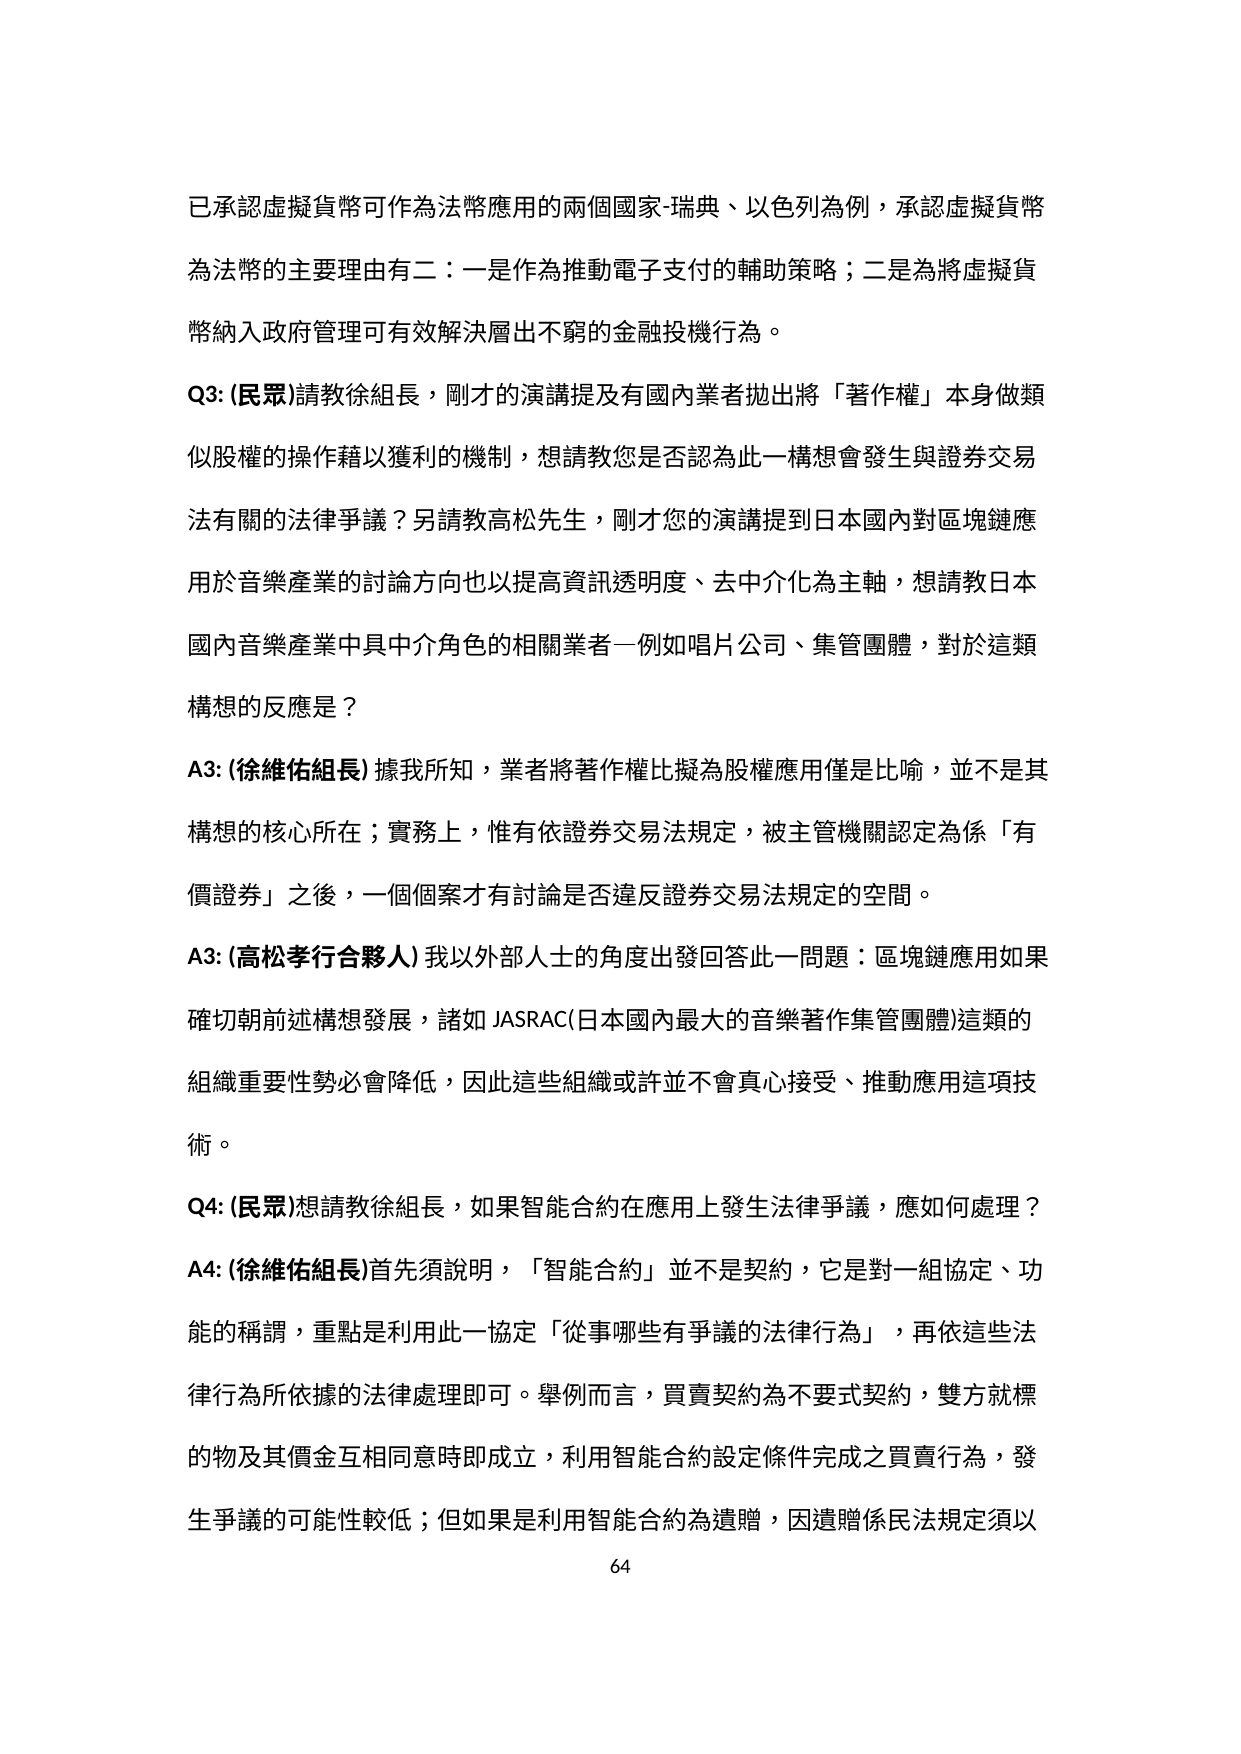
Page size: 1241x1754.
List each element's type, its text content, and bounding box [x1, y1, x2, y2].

text 已承認虛擬貨幣可作為法幣應用的兩個國家-瑞典、以色列為例，承認虛擬貨幣為法幣的主要理由有二：一是作為推動電子支付的輔助策略；二是為將虛擬貨幣納入政府管理可有效解決層出不窮的金融投機行為。 [187, 164, 1053, 352]
text A4: (徐維佑組長)首先須說明，「智能合約」並不是契約，它是對一組協定、功能的稱謂，重點是利用此一協定「從事哪些有爭議的法律行為」，再依這些法律行為所依據的法律處理即可。舉例而言，買賣契約為不要式契約，雙方就標的物及其價金互相同意時即成立，利用智能合約設定條件完成之買賣行為，發生爭議的可能性較低；但如果是利用智能合約為遺贈，因遺贈係民法規定須以 [187, 1227, 1053, 1539]
text Q4: (民眾)想請教徐組長，如果智能合約在應用上發生法律爭議，應如何處理？ [187, 1164, 1053, 1227]
text Q3: (民眾)請教徐組長，剛才的演講提及有國內業者拋出將「著作權」本身做類似股權的操作藉以獲利的機制，想請教您是否認為此一構想會發生與證券交易法有關的法律爭議？另請教高松先生，剛才您的演講提到日本國內對區塊鏈應用於音樂產業的討論方向也以提高資訊透明度、去中介化為主軸，想請教日本國內音樂產業中具中介角色的相關業者—例如唱片公司、集管團體，對於這類構想的反應是？ [187, 352, 1053, 727]
text A3: (高松孝行合夥人) 我以外部人士的角度出發回答此一問題：區塊鏈應用如果確切朝前述構想發展，諸如JASRAC(日本國內最大的音樂著作集管團體)這類的組織重要性勢必會降低，因此這些組織或許並不會真心接受、推動應用這項技術。 [187, 914, 1053, 1164]
text A3: (徐維佑組長) 據我所知，業者將著作權比擬為股權應用僅是比喻，並不是其構想的核心所在；實務上，惟有依證券交易法規定，被主管機關認定為係「有價證券」之後，一個個案才有討論是否違反證券交易法規定的空間。 [187, 727, 1053, 914]
